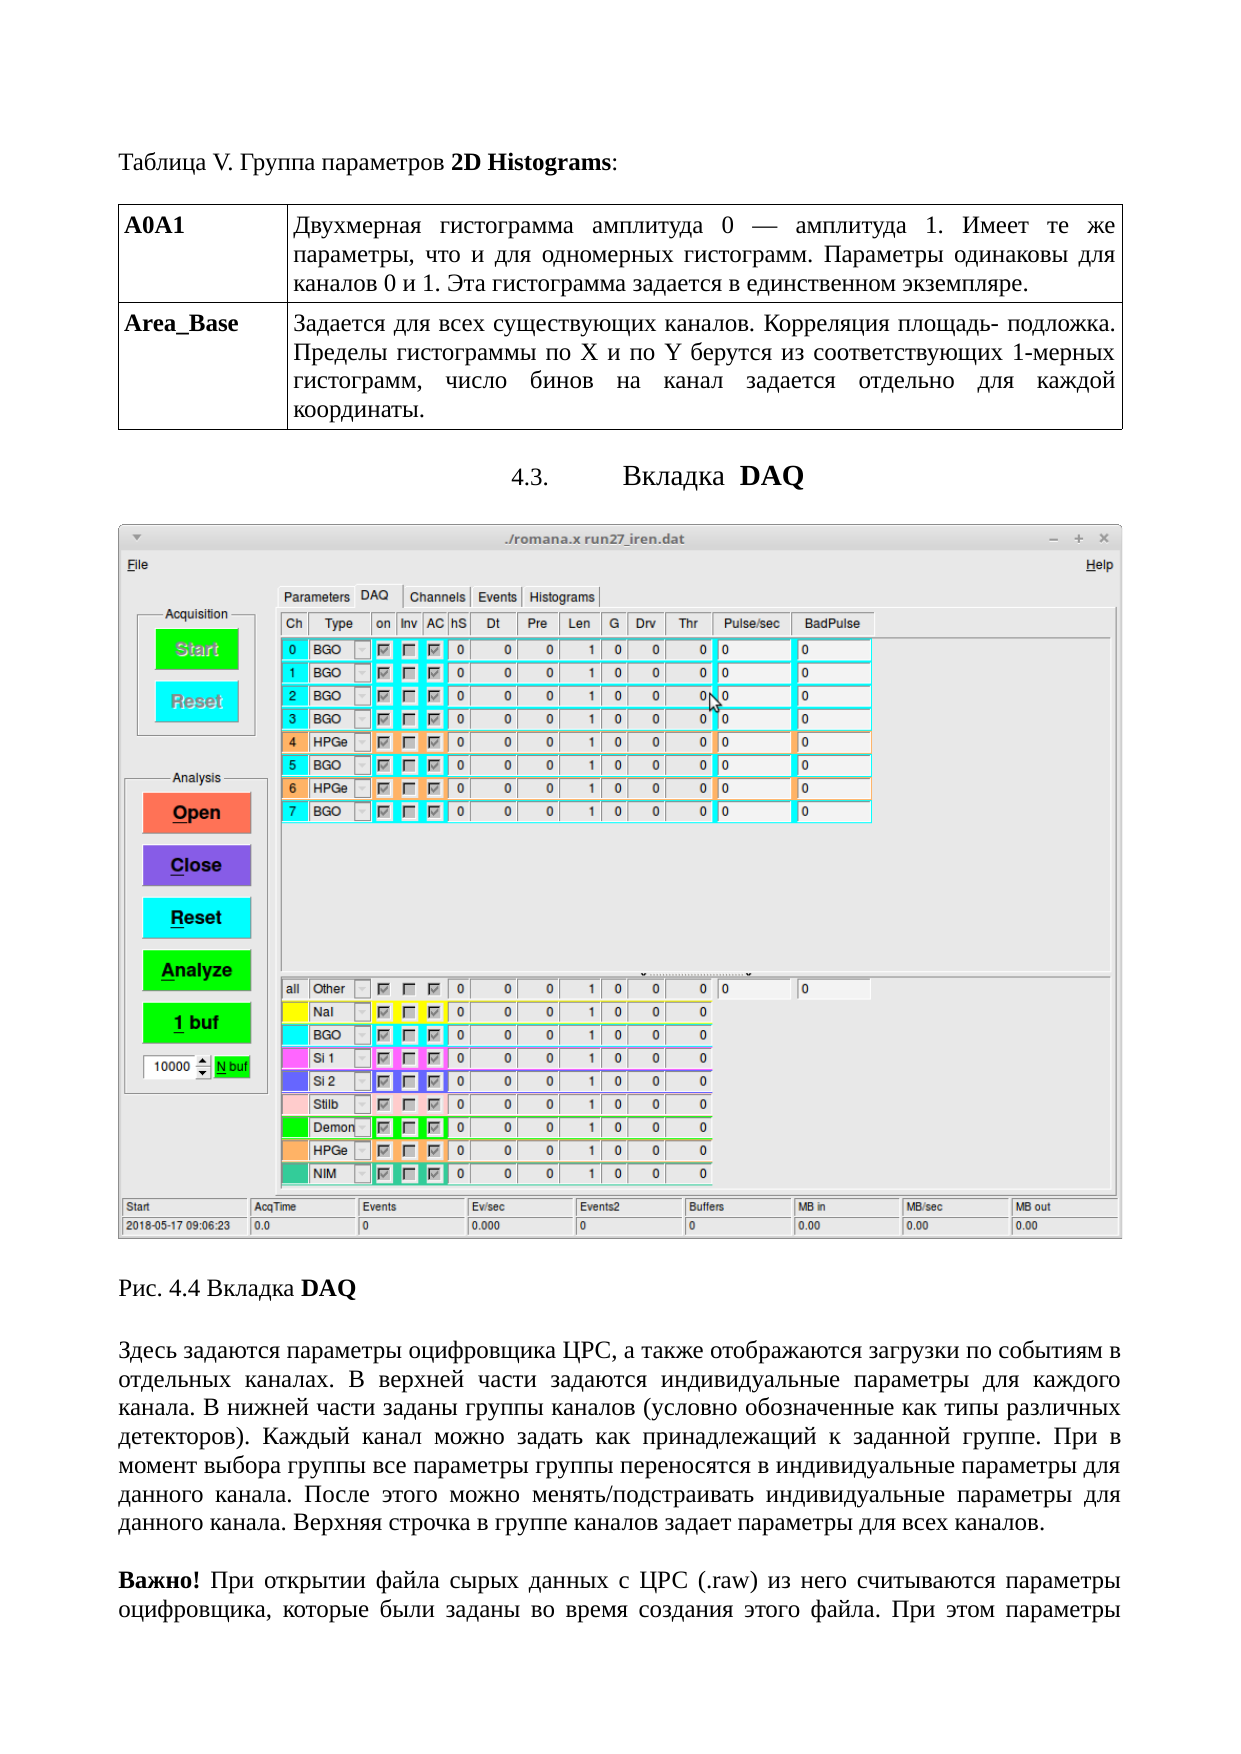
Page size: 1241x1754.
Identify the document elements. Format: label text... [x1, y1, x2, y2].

table_header Двухмерная гистограмма амплитуда 0 — амплитуда 1. Имеет те же параметры, что и для одномерных гистограмм. Параметры одинаковы для каналов 0 и 1. Эта гистограмма задается в единственном экземпляре. [288, 205, 1122, 302]
text Таблица V. Группа параметров 2D Histograms: [118, 147, 1122, 176]
picture [118, 524, 1123, 1239]
list Вкладка DAQ [193, 458, 1122, 491]
table_cell Area_Base [119, 303, 287, 429]
text Рис. 4.4 Вкладка DAQ [118, 1273, 1122, 1301]
text Важно! При открытии файла сырых данных с ЦРС (.raw) из него считываются параметры оцифровщика, которые были заданы во время создания этого файла. При этом параметры [118, 1565, 1122, 1622]
text Здесь задаются параметры оцифровщика ЦРС, а также отображаются загрузки по событиям в отдельных каналах. В верхней части задаются индивидуальные параметры для каждого канала. В нижней части заданы группы каналов (условно обозначенные как типы различных детекторов). Каждый канал можно задать как принадлежащий к заданной группе. При в момент выбора группы все параметры группы переносятся в индивидуальные параметры для данного канала. После этого можно менять/подстраивать индивидуальные параметры для данного канала. Верхняя строчка в группе каналов задает параметры для всех каналов. [118, 1335, 1122, 1536]
table_header A0A1 [119, 205, 287, 302]
table_cell Задается для всех существующих каналов. Корреляция площадь- подложка. Пределы гистограммы по X и по Y берутся из соответствующих 1-мерных гистограмм, число бинов на канал задается отдельно для каждой координаты. [288, 303, 1122, 429]
